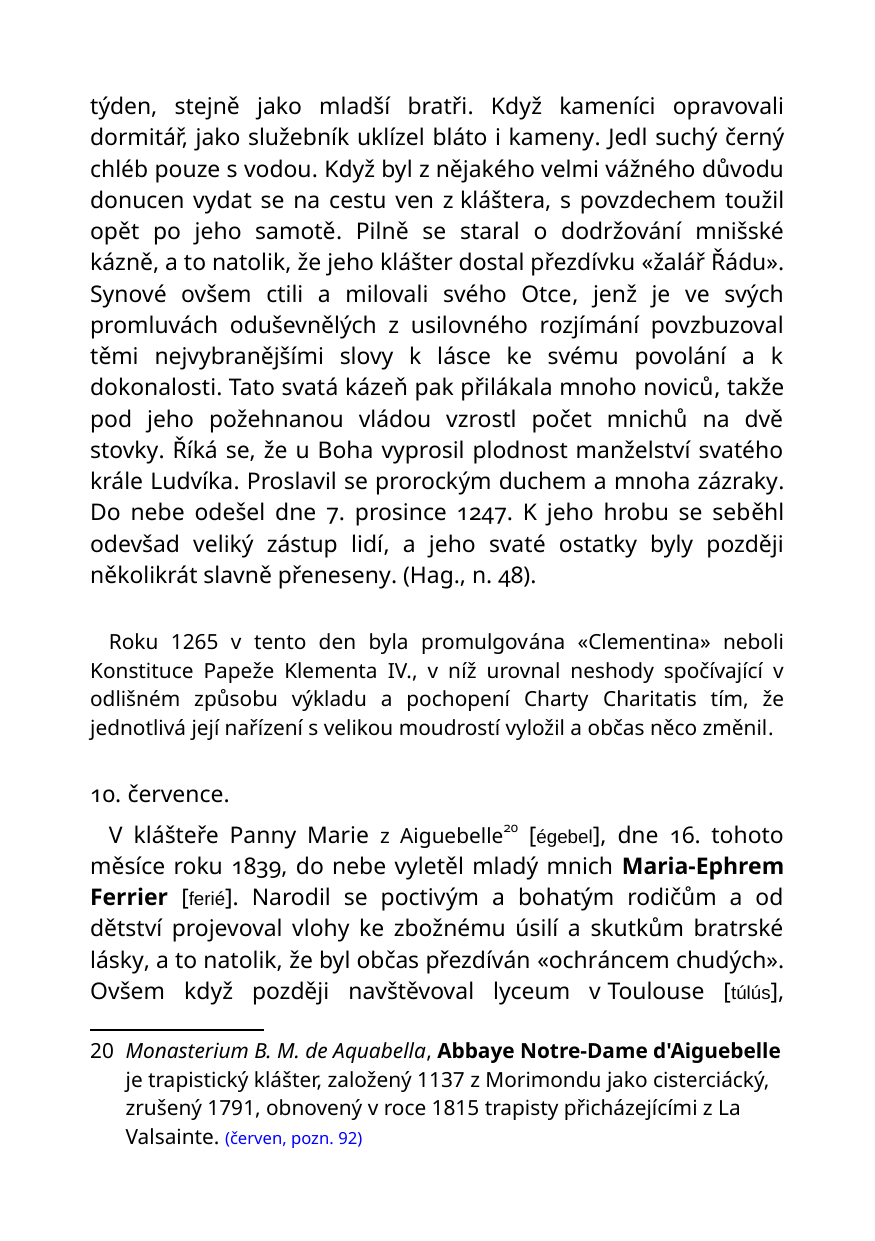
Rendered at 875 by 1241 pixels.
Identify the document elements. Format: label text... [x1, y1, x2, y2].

text Monasterium B. M. de Aquabella, Abbaye Notre-Dame d'Aiguebelle je trapistický klášter, založený 1137 z Morimondu jako cisterciácký, zrušený 1791, obnovený v roce 1815 trapisty přicházejícími z La Valsainte. (červen, pozn. 92) [90, 1036, 784, 1150]
text Roku 1265 v tento den byla promulgována «Clementina» neboli Konstituce Papeže Klementa IV., v níž urovnal neshody spočívající v odlišném způsobu výkladu a pochopení Charty Charitatis tím, že jednotlivá její nařízení s velikou moudrostí vyložil a občas něco změnil. [90, 627, 784, 741]
text týden, stejně jako mladší bratři. Když kameníci opravovali dormitář, jako služebník uklízel bláto i kameny. Jedl suchý černý chléb pouze s vodou. Když byl z nějakého velmi vážného důvodu donucen vydat se na cestu ven z kláštera, s povzdechem toužil opět po jeho samotě. Pilně se staral o dodržování mnišské kázně, a to natolik, že jeho klášter dostal přezdívku «žalář Řádu». Synové ovšem ctili a milovali svého Otce, jenž je ve svých promluvách oduševnělých z usilovného rozjímání povzbuzoval těmi nejvybranějšími slovy k lásce ke svému povolání a k dokonalosti. Tato svatá kázeň pak přilákala mnoho noviců, takže pod jeho požehnanou vládou vzrostl počet mnichů na dvě stovky. Říká se, že u Boha vyprosil plodnost manželství svatého krále Ludvíka. Proslavil se prorockým duchem a mnoha zázraky. Do nebe odešel dne 7. prosince 1247. K jeho hrobu se seběhl odevšad veliký zástup lidí, a jeho svaté ostatky byly později několikrát slavně přeneseny. (Hag., n. 48). [90, 90, 784, 590]
text V klášteře Panny Marie z Aiguebelle [égebel], dne 16. tohoto měsíce roku 1839, do nebe vyletěl mladý mnich Maria-Ephrem Ferrier [ferié]. Narodil se poctivým a bohatým rodičům a od dětství projevoval vlohy ke zbožnému úsilí a skutkům bratrské lásky, a to natolik, že byl občas přezdíván «ochráncem chudých». Ovšem když později navštěvoval lyceum v Toulouse [túlús], [90, 818, 784, 1006]
text 10. července. [90, 778, 784, 809]
